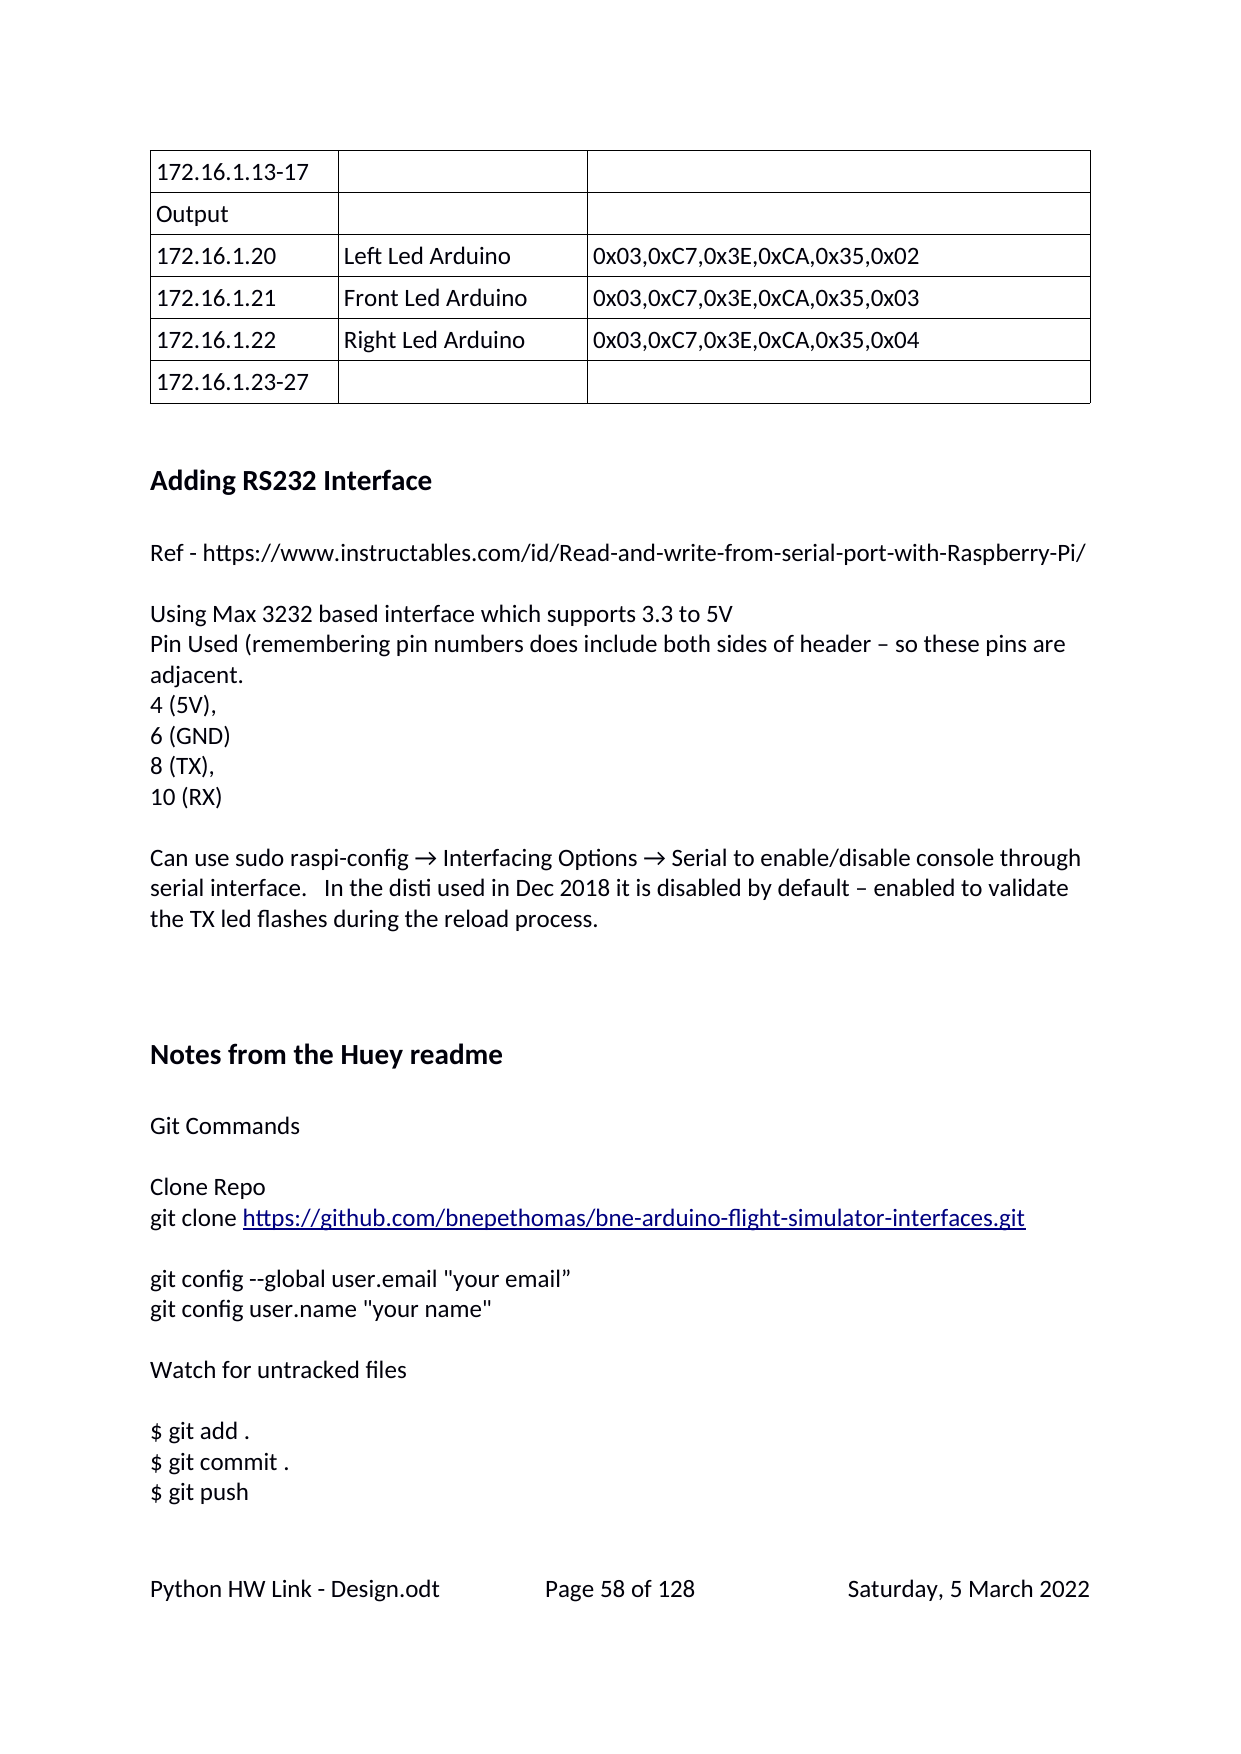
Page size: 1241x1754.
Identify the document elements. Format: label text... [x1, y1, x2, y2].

table_cell Output [151, 193, 338, 234]
table_cell 0x03,0xC7,0x3E,0xCA,0x35,0x02 [588, 235, 1090, 276]
text Watch for untracked files [150, 1354, 1090, 1385]
table_cell Right Led Arduino [339, 319, 587, 360]
table_cell 172.16.1.13-17 [151, 151, 338, 192]
subtitle Adding RS232 Interface [150, 462, 1090, 498]
table_cell 0x03,0xC7,0x3E,0xCA,0x35,0x03 [588, 277, 1090, 318]
text git config --global user.email "your email” [150, 1263, 1090, 1293]
text Git Commands [150, 1110, 1090, 1141]
table_cell [339, 361, 587, 402]
text Clone Repo [150, 1171, 1090, 1202]
table_cell 172.16.1.22 [151, 319, 338, 360]
text $ git add . [150, 1416, 1090, 1446]
text Using Max 3232 based interface which supports 3.3 to 5V [150, 598, 1090, 628]
table_cell [339, 151, 587, 192]
text $ git push [150, 1477, 1090, 1507]
table_cell [588, 151, 1090, 192]
text 6 (GND) [150, 720, 1090, 750]
table_cell 172.16.1.21 [151, 277, 338, 318]
text 10 (RX) [150, 781, 1090, 811]
table_cell 0x03,0xC7,0x3E,0xCA,0x35,0x04 [588, 319, 1090, 360]
table_cell Front Led Arduino [339, 277, 587, 318]
text $ git commit . [150, 1446, 1090, 1477]
text git config user.name "your name" [150, 1293, 1090, 1324]
text 4 (5V), [150, 689, 1090, 720]
table_cell 172.16.1.20 [151, 235, 338, 276]
table_cell [588, 193, 1090, 234]
table_cell 172.16.1.23-27 [151, 361, 338, 402]
text Pin Used (remembering pin numbers does include both sides of header – so these pins are adjacent. [150, 628, 1090, 689]
subtitle Notes from the Huey readme [150, 1036, 1090, 1071]
text Ref - https://www.instructables.com/id/Read-and-write-from-serial-port-with-Raspberry-Pi/ [150, 537, 1090, 567]
table_cell [339, 193, 587, 234]
text git clone https://github.com/bnepethomas/bne-arduino-flight-simulator-interfaces.git [150, 1202, 1090, 1232]
table_cell Left Led Arduino [339, 235, 587, 276]
table_cell [588, 361, 1090, 402]
text 8 (TX), [150, 750, 1090, 781]
text Can use sudo raspi-config → Interfacing Options → Serial to enable/disable console through serial interface. In the disti used in Dec 2018 it is disabled by default – enabled to validate the TX led flashes during the reload process. [150, 842, 1090, 933]
